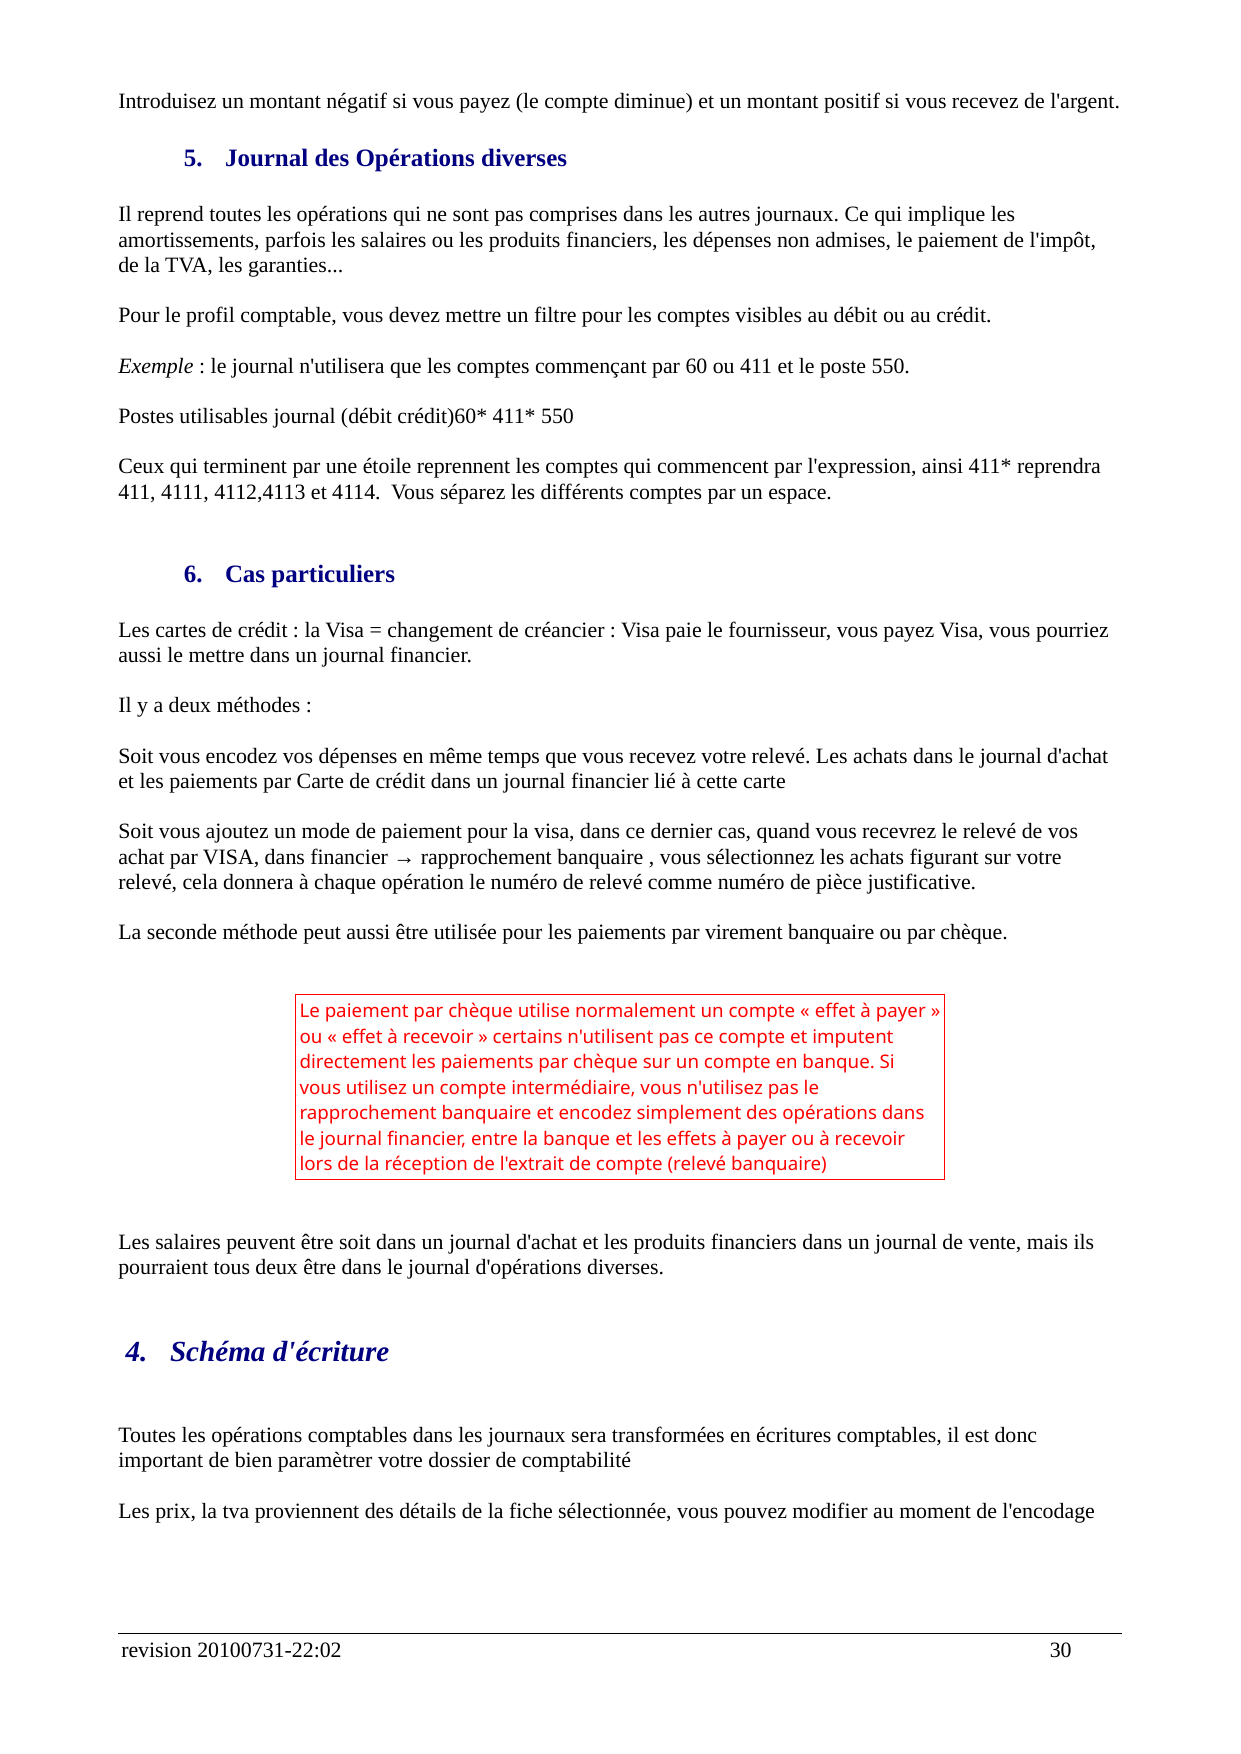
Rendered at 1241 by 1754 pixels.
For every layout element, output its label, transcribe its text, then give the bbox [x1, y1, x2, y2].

text Pour le profil comptable, vous devez mettre un filtre pour les comptes visibles au débit ou au crédit. [118, 302, 1122, 327]
text Il y a deux méthodes : [118, 692, 1122, 718]
text Toutes les opérations comptables dans les journaux sera transformées en écritures comptables, il est donc important de bien paramètrer votre dossier de comptabilité [118, 1422, 1122, 1473]
text Les prix, la tva proviennent des détails de la fiche sélectionnée, vous pouvez modifier au moment de l'encodage [118, 1498, 1122, 1523]
text Les salaires peuvent être soit dans un journal d'achat et les produits financiers dans un journal de vente, mais ils pourraient tous deux être dans le journal d'opérations diverses. [118, 1229, 1122, 1279]
text Postes utilisables journal (débit crédit)60* 411* 550 [118, 403, 1122, 428]
text Le paiement par chèque utilise normalement un compte « effet à payer » ou « effet à recevoir » certains n'utilisent pas ce compte et imputent directement les paiements par chèque sur un compte en banque. Si vous utilisez un compte intermédiaire, vous n'utilisez pas le rapprochement banquaire et encodez simplement des opérations dans le journal financier, entre la banque et les effets à payer ou à recevoir lors de la réception de l'extrait de compte (relevé banquaire) [296, 995, 944, 1179]
text Soit vous ajoutez un mode de paiement pour la visa, dans ce dernier cas, quand vous recevrez le relevé de vos achat par VISA, dans financier → rapprochement banquaire , vous sélectionnez les achats figurant sur votre relevé, cela donnera à chaque opération le numéro de relevé comme numéro de pièce justificative. [118, 818, 1122, 894]
subtitle Cas particuliers [177, 559, 1122, 587]
text Ceux qui terminent par une étoile reprennent les comptes qui commencent par l'expression, ainsi 411* reprendra 411, 4111, 4112,4113 et 4114. Vous séparez les différents comptes par un espace. [118, 453, 1122, 504]
subtitle Schéma d'écriture [118, 1334, 1122, 1367]
text Il reprend toutes les opérations qui ne sont pas comprises dans les autres journaux. Ce qui implique les amortissements, parfois les salaires ou les produits financiers, les dépenses non admises, le paiement de l'impôt, de la TVA, les garanties... [118, 201, 1122, 277]
text Introduisez un montant négatif si vous payez (le compte diminue) et un montant positif si vous recevez de l'argent. [118, 88, 1122, 114]
text Exemple : le journal n'utilisera que les comptes commençant par 60 ou 411 et le poste 550. [118, 353, 1122, 378]
text La seconde méthode peut aussi être utilisée pour les paiements par virement banquaire ou par chèque. [118, 919, 1122, 944]
subtitle Journal des Opérations diverses [177, 143, 1122, 172]
text Les cartes de crédit : la Visa = changement de créancier : Visa paie le fournisseur, vous payez Visa, vous pourriez aussi le mettre dans un journal financier. [118, 617, 1122, 667]
text Soit vous encodez vos dépenses en même temps que vous recevez votre relevé. Les achats dans le journal d'achat et les paiements par Carte de crédit dans un journal financier lié à cette carte [118, 743, 1122, 793]
